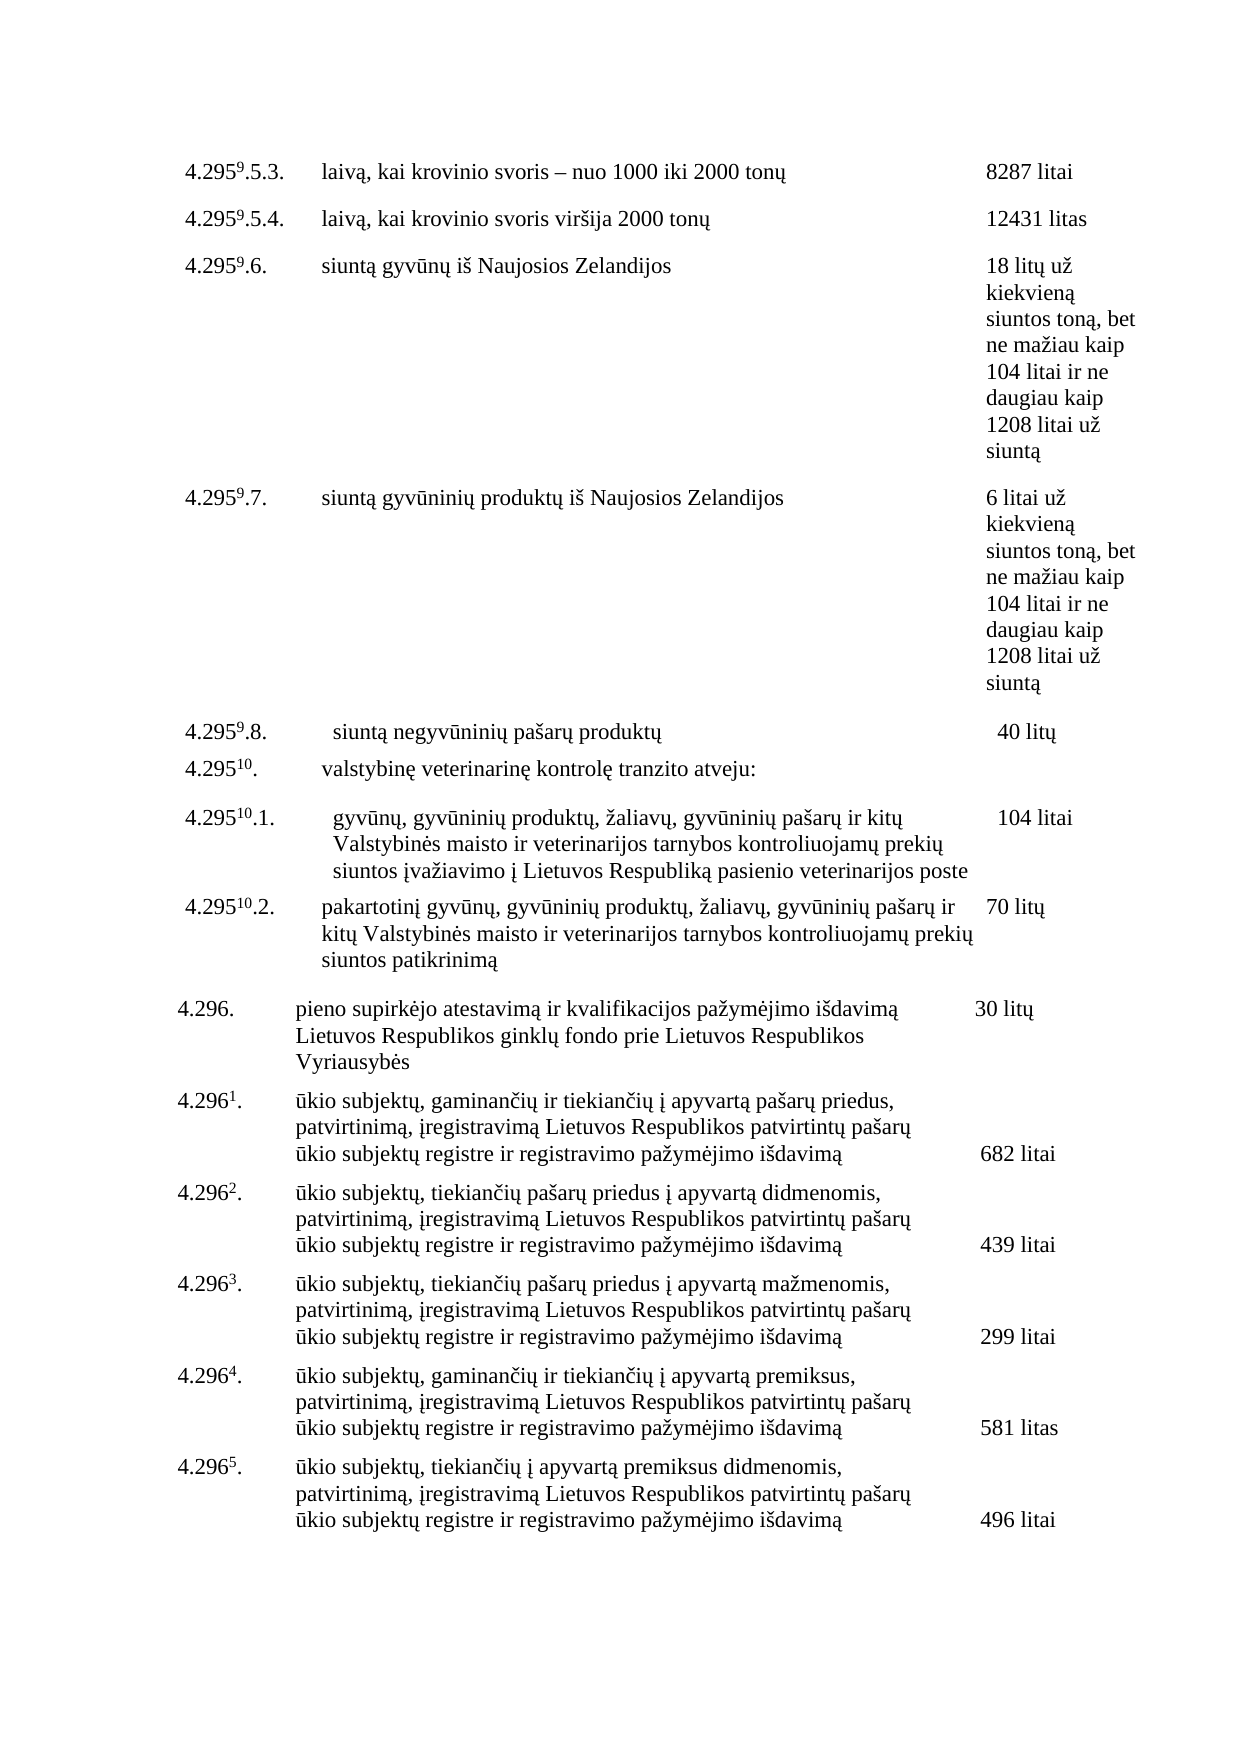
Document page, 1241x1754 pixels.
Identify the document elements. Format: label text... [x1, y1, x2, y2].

table_cell 70 litų [986, 883, 1148, 983]
table_cell 4.2959.8. [174, 705, 321, 744]
table_cell gyvūnų, gyvūninių produktų, žaliavų, gyvūninių pašarų ir kitų Valstybinės maisto ir veterinarijos tarnybos kontroliuojamų prekių siuntos įvažiavimo į Lietuvos Respubliką pasienio veterinarijos poste [321, 791, 986, 883]
table_cell 4.29510.2. [174, 883, 321, 983]
text 4.2964. ūkio subjektų, gaminančių ir tiekiančių į apyvartą premiksus, patvirtinimą, įregistravimą Lietuvos Respublikos patvirtintų pašarų ūkio subjektų registre ir registravimo pažymėjimo išdavimą 581 litas [177, 1362, 1122, 1441]
table_cell 12431 litas [986, 195, 1148, 242]
table_cell 4.2959.7. [174, 474, 321, 705]
table_cell 40 litų [986, 705, 1148, 744]
table_cell 4.2959.5.4. [174, 195, 321, 242]
table_cell valstybinę veterinarinę kontrolę tranzito atveju: [321, 744, 986, 791]
table_cell 8287 litai [986, 148, 1148, 195]
table_cell 18 litų už kiekvieną siuntos toną, bet ne mažiau kaip 104 litai ir ne daugiau kaip 1208 litai už siuntą [986, 242, 1148, 474]
text 4.2963. ūkio subjektų, tiekiančių pašarų priedus į apyvartą mažmenomis, patvirtinimą, įregistravimą Lietuvos Respublikos patvirtintų pašarų ūkio subjektų registre ir registravimo pažymėjimo išdavimą 299 litai [177, 1270, 1122, 1349]
table_cell 6 litai už kiekvieną siuntos toną, bet ne mažiau kaip 104 litai ir ne daugiau kaip 1208 litai už siuntą [986, 474, 1148, 705]
text 4.2965. ūkio subjektų, tiekiančių į apyvartą premiksus didmenomis, patvirtinimą, įregistravimą Lietuvos Respublikos patvirtintų pašarų ūkio subjektų registre ir registravimo pažymėjimo išdavimą 496 litai [177, 1453, 1122, 1532]
text 4.296. pieno supirkėjo atestavimą ir kvalifikacijos pažymėjimo išdavimą 30 litų [177, 995, 1122, 1022]
table_cell 4.29510. [174, 744, 321, 791]
table_cell 4.29510.1. [174, 791, 321, 883]
table_cell laivą, kai krovinio svoris viršija 2000 tonų [321, 195, 986, 242]
table_cell siuntą gyvūninių produktų iš Naujosios Zelandijos [321, 474, 986, 705]
table_cell siuntą negyvūninių pašarų produktų [321, 705, 986, 744]
table_cell [986, 744, 1148, 791]
table_cell pakartotinį gyvūnų, gyvūninių produktų, žaliavų, gyvūninių pašarų ir kitų Valstybinės maisto ir veterinarijos tarnybos kontroliuojamų prekių siuntos patikrinimą [321, 883, 986, 983]
text Lietuvos Respublikos ginklų fondo prie Lietuvos Respublikos Vyriausybės [177, 1022, 945, 1074]
table_cell siuntą gyvūnų iš Naujosios Zelandijos [321, 242, 986, 474]
text 4.2961. ūkio subjektų, gaminančių ir tiekiančių į apyvartą pašarų priedus, patvirtinimą, įregistravimą Lietuvos Respublikos patvirtintų pašarų ūkio subjektų registre ir registravimo pažymėjimo išdavimą 682 litai [177, 1087, 1122, 1166]
table_cell 104 litai [986, 791, 1148, 883]
table_cell laivą, kai krovinio svoris – nuo 1000 iki 2000 tonų [321, 148, 986, 195]
table_cell 4.2959.6. [174, 242, 321, 474]
table_cell 4.2959.5.3. [174, 148, 321, 195]
text 4.2962. ūkio subjektų, tiekiančių pašarų priedus į apyvartą didmenomis, patvirtinimą, įregistravimą Lietuvos Respublikos patvirtintų pašarų ūkio subjektų registre ir registravimo pažymėjimo išdavimą 439 litai [177, 1178, 1122, 1258]
